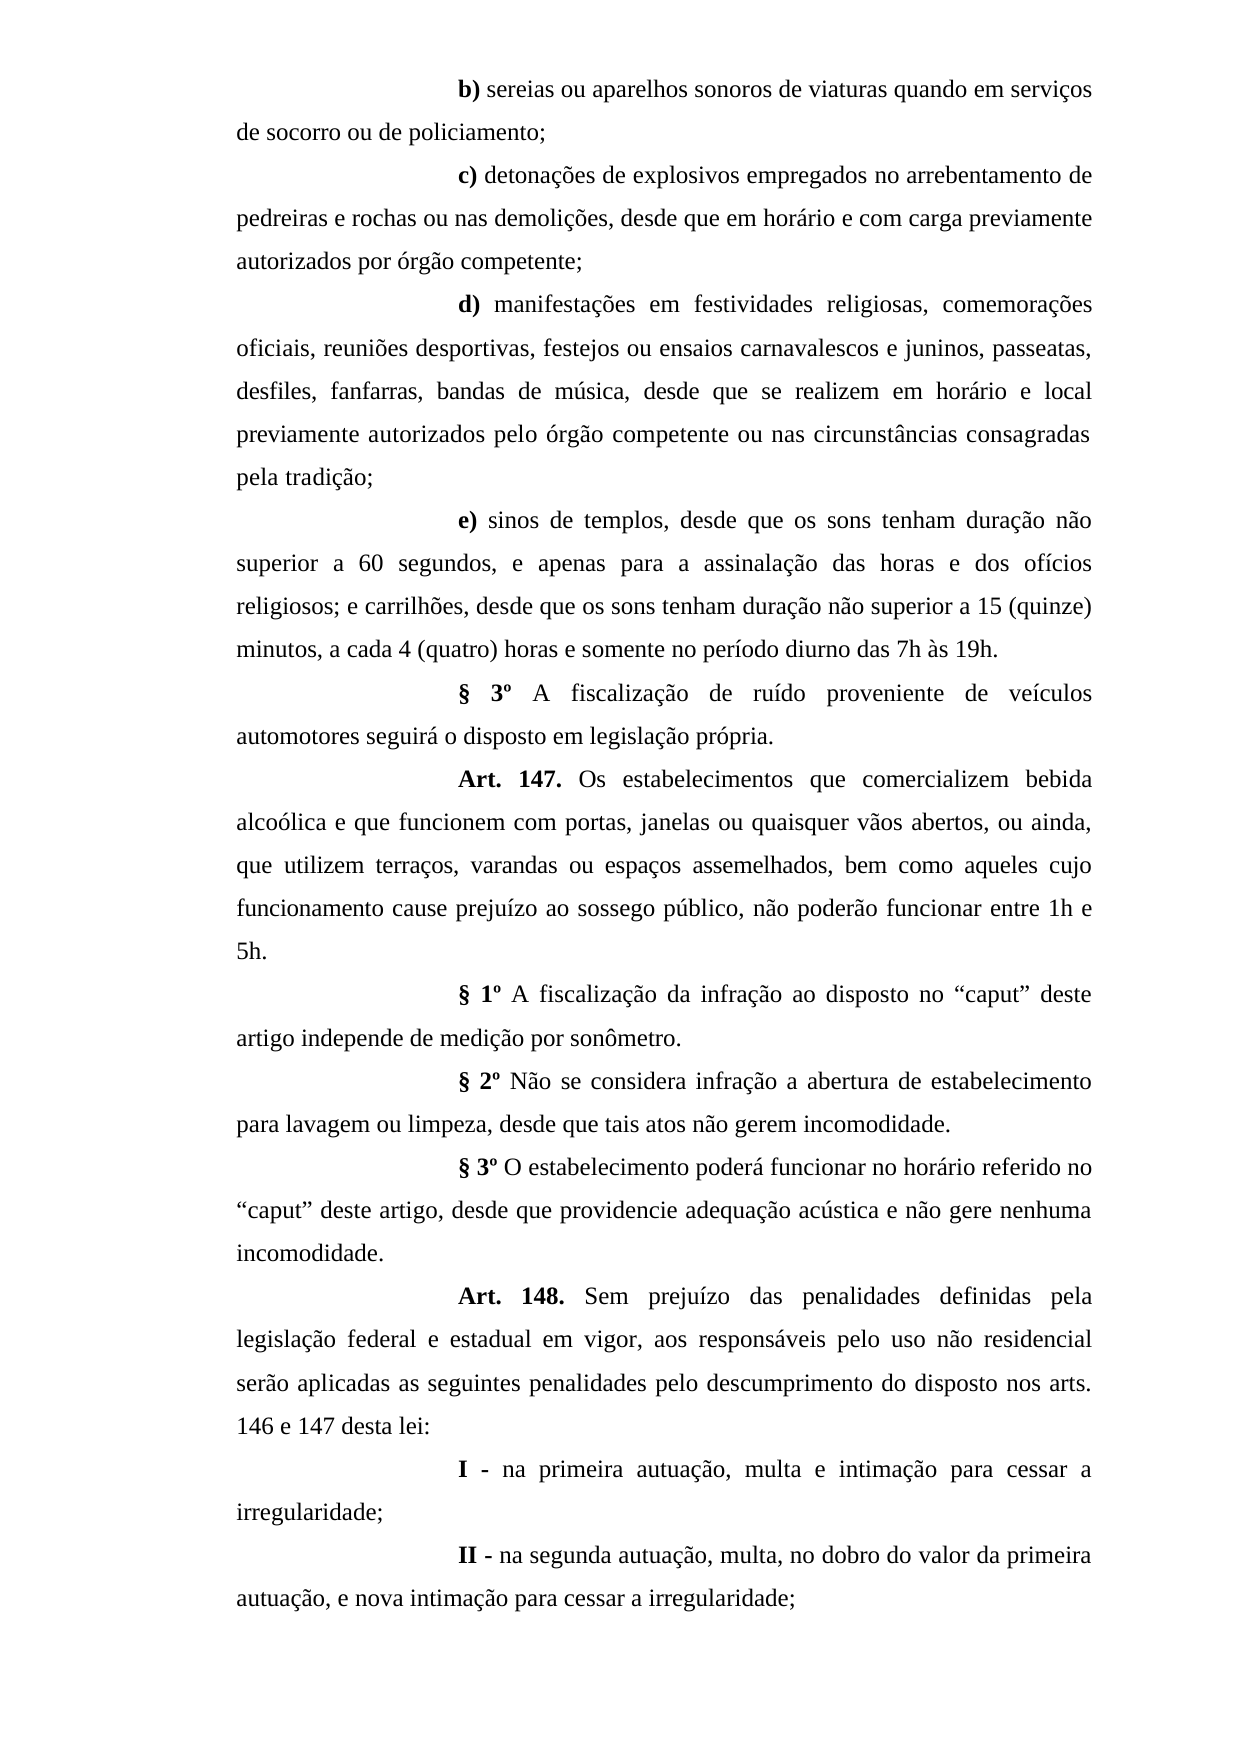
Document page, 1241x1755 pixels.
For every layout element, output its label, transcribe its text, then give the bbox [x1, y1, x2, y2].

text I - na primeira autuação, multa e intimação para cessar a irregularidade; [236, 1454, 1093, 1526]
text c) detonações de explosivos empregados no arrebentamento de pedreiras e rochas ou nas demolições, desde que em horário e com carga previamente autorizados por órgão competente; [236, 160, 1093, 275]
text § 1º A fiscalização da infração ao disposto no “caput” deste artigo independe de medição por sonômetro. [236, 979, 1093, 1051]
text Art. 148. Sem prejuízo das penalidades definidas pela legislação federal e estadual em vigor, aos responsáveis pelo uso não residencial serão aplicadas as seguintes penalidades pelo descumprimento do disposto nos arts. 146 e 147 desta lei: [236, 1281, 1093, 1439]
text b) sereias ou aparelhos sonoros de viaturas quando em serviços de socorro ou de policiamento; [236, 74, 1093, 146]
text e) sinos de templos, desde que os sons tenham duração não superior a 60 segundos, e apenas para a assinalação das horas e dos ofícios religiosos; e carrilhões, desde que os sons tenham duração não superior a 15 (quinze) minutos, a cada 4 (quatro) horas e somente no período diurno das 7h às 19h. [236, 505, 1093, 663]
text d) manifestações em festividades religiosas, comemorações oficiais, reuniões desportivas, festejos ou ensaios carnavalescos e juninos, passeatas, desfiles, fanfarras, bandas de música, desde que se realizem em horário e local previamente autorizados pelo órgão competente ou nas circunstâncias consagradas pela tradição; [236, 289, 1093, 491]
text Art. 147. Os estabelecimentos que comercializem bebida alcoólica e que funcionem com portas, janelas ou quaisquer vãos abertos, ou ainda, que utilizem terraços, varandas ou espaços assemelhados, bem como aqueles cujo funcionamento cause prejuízo ao sossego público, não poderão funcionar entre 1h e 5h. [236, 764, 1093, 965]
text § 2º Não se considera infração a abertura de estabelecimento para lavagem ou limpeza, desde que tais atos não gerem incomodidade. [236, 1066, 1093, 1138]
text § 3º O estabelecimento poderá funcionar no horário referido no “caput” deste artigo, desde que providencie adequação acústica e não gere nenhuma incomodidade. [236, 1152, 1093, 1267]
text II - na segunda autuação, multa, no dobro do valor da primeira autuação, e nova intimação para cessar a irregularidade; [236, 1540, 1093, 1612]
text § 3º A fiscalização de ruído proveniente de veículos automotores seguirá o disposto em legislação própria. [236, 678, 1093, 749]
